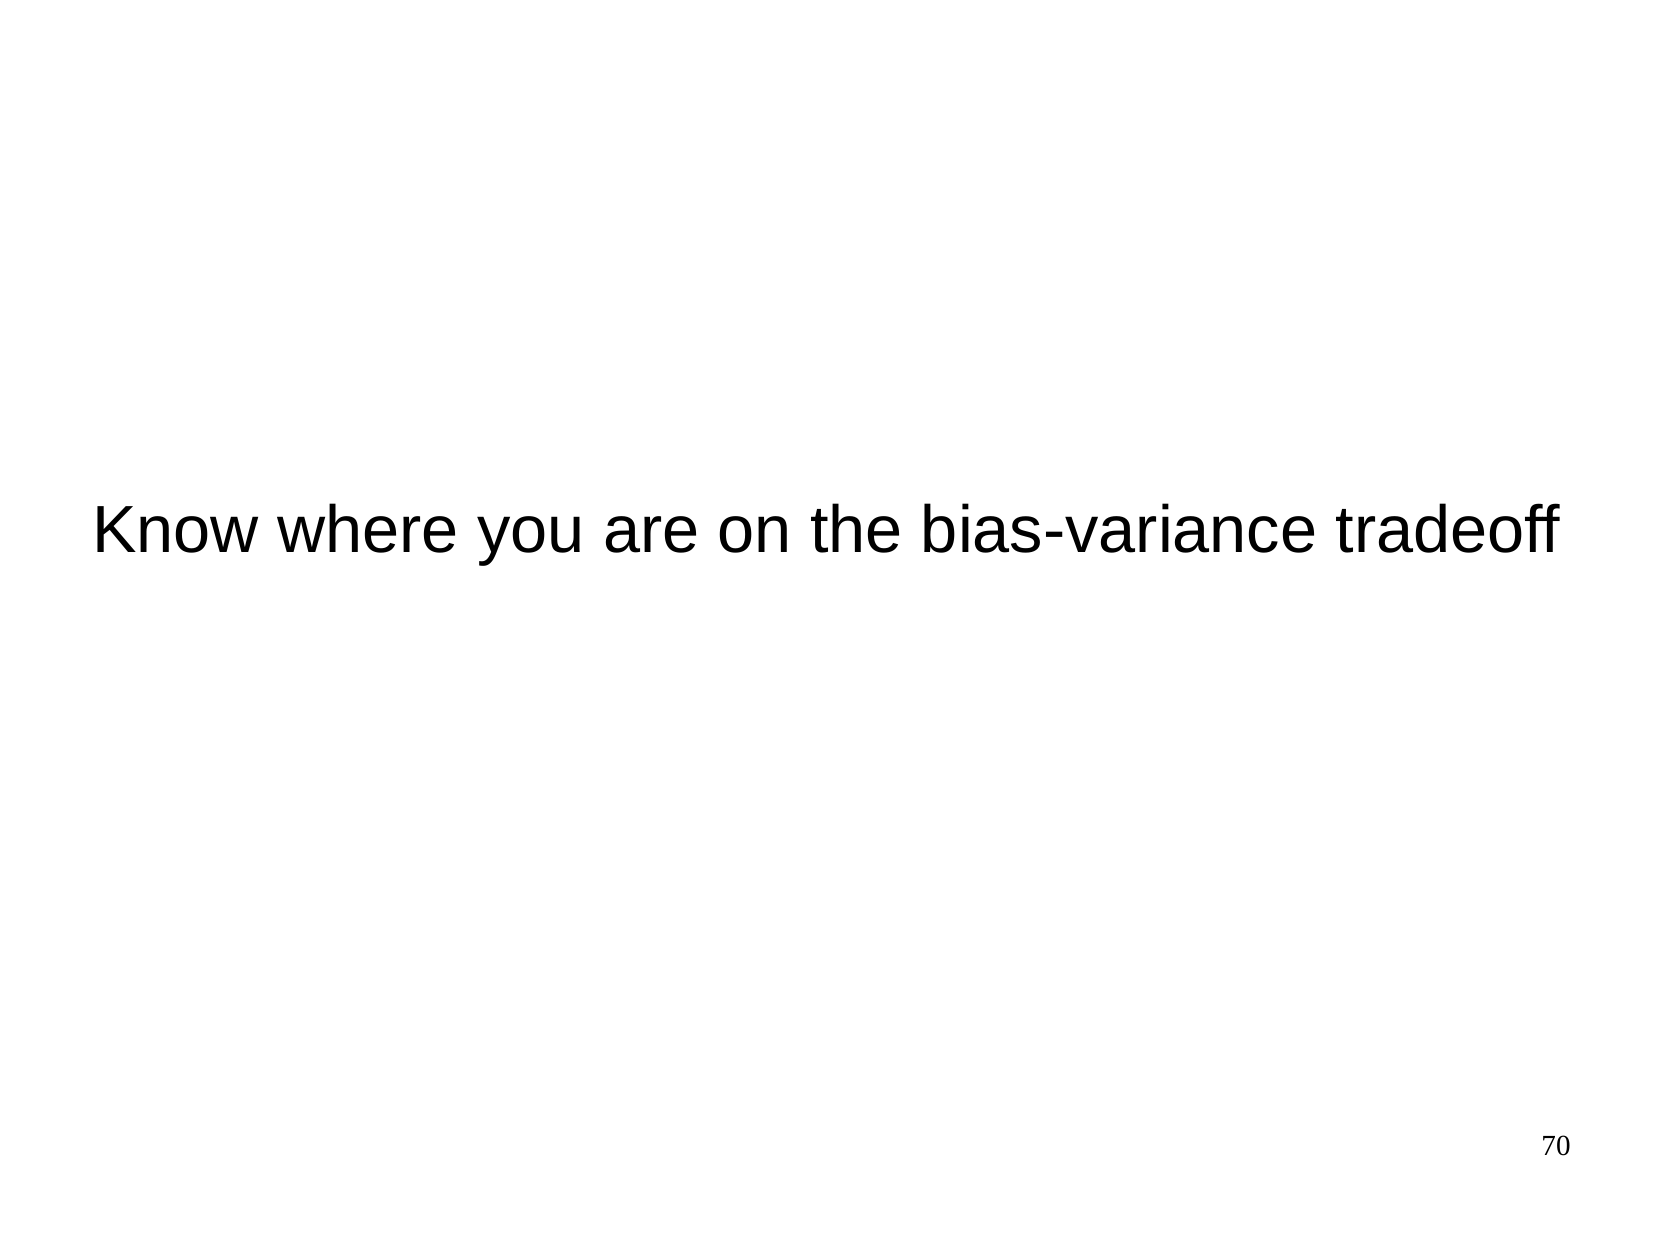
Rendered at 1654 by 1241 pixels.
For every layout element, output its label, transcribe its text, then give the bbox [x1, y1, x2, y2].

subtitle Know where you are on the bias-variance tradeoff [82, 49, 1571, 1010]
